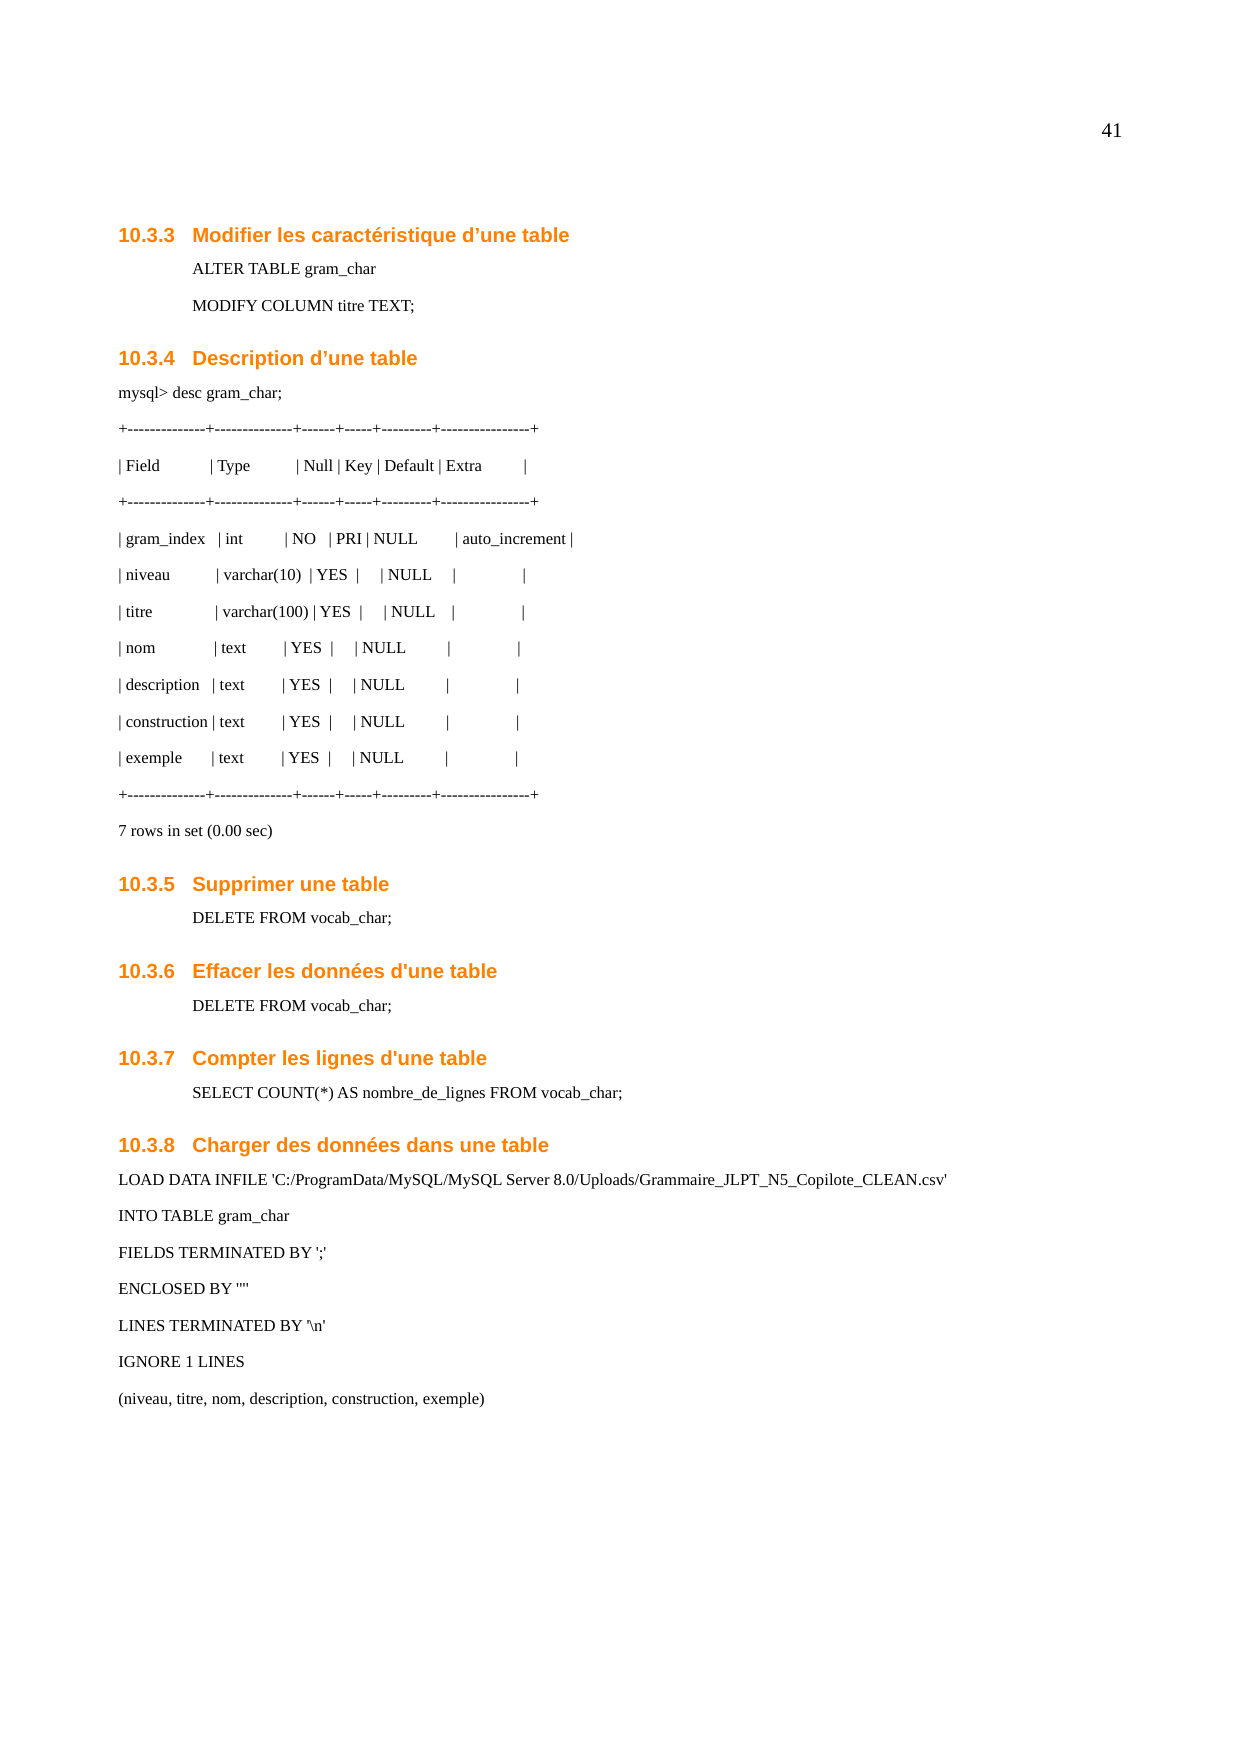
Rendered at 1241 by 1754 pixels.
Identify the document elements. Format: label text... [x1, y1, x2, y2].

subtitle Charger des données dans une table [118, 1133, 1122, 1157]
text | titre | varchar(100) | YES | | NULL | | [118, 602, 1122, 621]
subtitle Modifier les caractéristique d’une table [118, 223, 1122, 246]
text | gram_index | int | NO | PRI | NULL | auto_increment | [118, 529, 1122, 548]
subtitle Supprimer une table [118, 872, 1122, 896]
text | description | text | YES | | NULL | | [118, 675, 1122, 694]
subtitle Effacer les données d'une table [118, 959, 1122, 983]
text +--------------+--------------+------+-----+---------+----------------+ [118, 784, 1122, 804]
text MODIFY COLUMN titre TEXT; [118, 295, 1122, 314]
text (niveau, titre, nom, description, construction, exemple) [118, 1389, 1122, 1408]
text INTO TABLE gram_char [118, 1206, 1122, 1225]
text +--------------+--------------+------+-----+---------+----------------+ [118, 492, 1122, 511]
text SELECT COUNT(*) AS nombre_de_lignes FROM vocab_char; [118, 1082, 1122, 1102]
text IGNORE 1 LINES [118, 1352, 1122, 1371]
text | exemple | text | YES | | NULL | | [118, 748, 1122, 767]
text | nom | text | YES | | NULL | | [118, 638, 1122, 657]
text DELETE FROM vocab_char; [118, 908, 1122, 927]
text 7 rows in set (0.00 sec) [118, 821, 1122, 840]
text FIELDS TERMINATED BY ';' [118, 1243, 1122, 1262]
subtitle Compter les lignes d'une table [118, 1046, 1122, 1070]
text ENCLOSED BY '"' [118, 1279, 1122, 1298]
text | niveau | varchar(10) | YES | | NULL | | [118, 565, 1122, 584]
text | Field | Type | Null | Key | Default | Extra | [118, 456, 1122, 475]
text | construction | text | YES | | NULL | | [118, 711, 1122, 731]
text ALTER TABLE gram_char [118, 259, 1122, 278]
text +--------------+--------------+------+-----+---------+----------------+ [118, 419, 1122, 438]
text LINES TERMINATED BY '\n' [118, 1316, 1122, 1335]
subtitle Description d’une table [118, 346, 1122, 370]
text DELETE FROM vocab_char; [118, 995, 1122, 1014]
text LOAD DATA INFILE 'C:/ProgramData/MySQL/MySQL Server 8.0/Uploads/Grammaire_JLPT_N5_Copilote_CLEAN.csv' [118, 1169, 1122, 1189]
text mysql> desc gram_char; [118, 382, 1122, 402]
